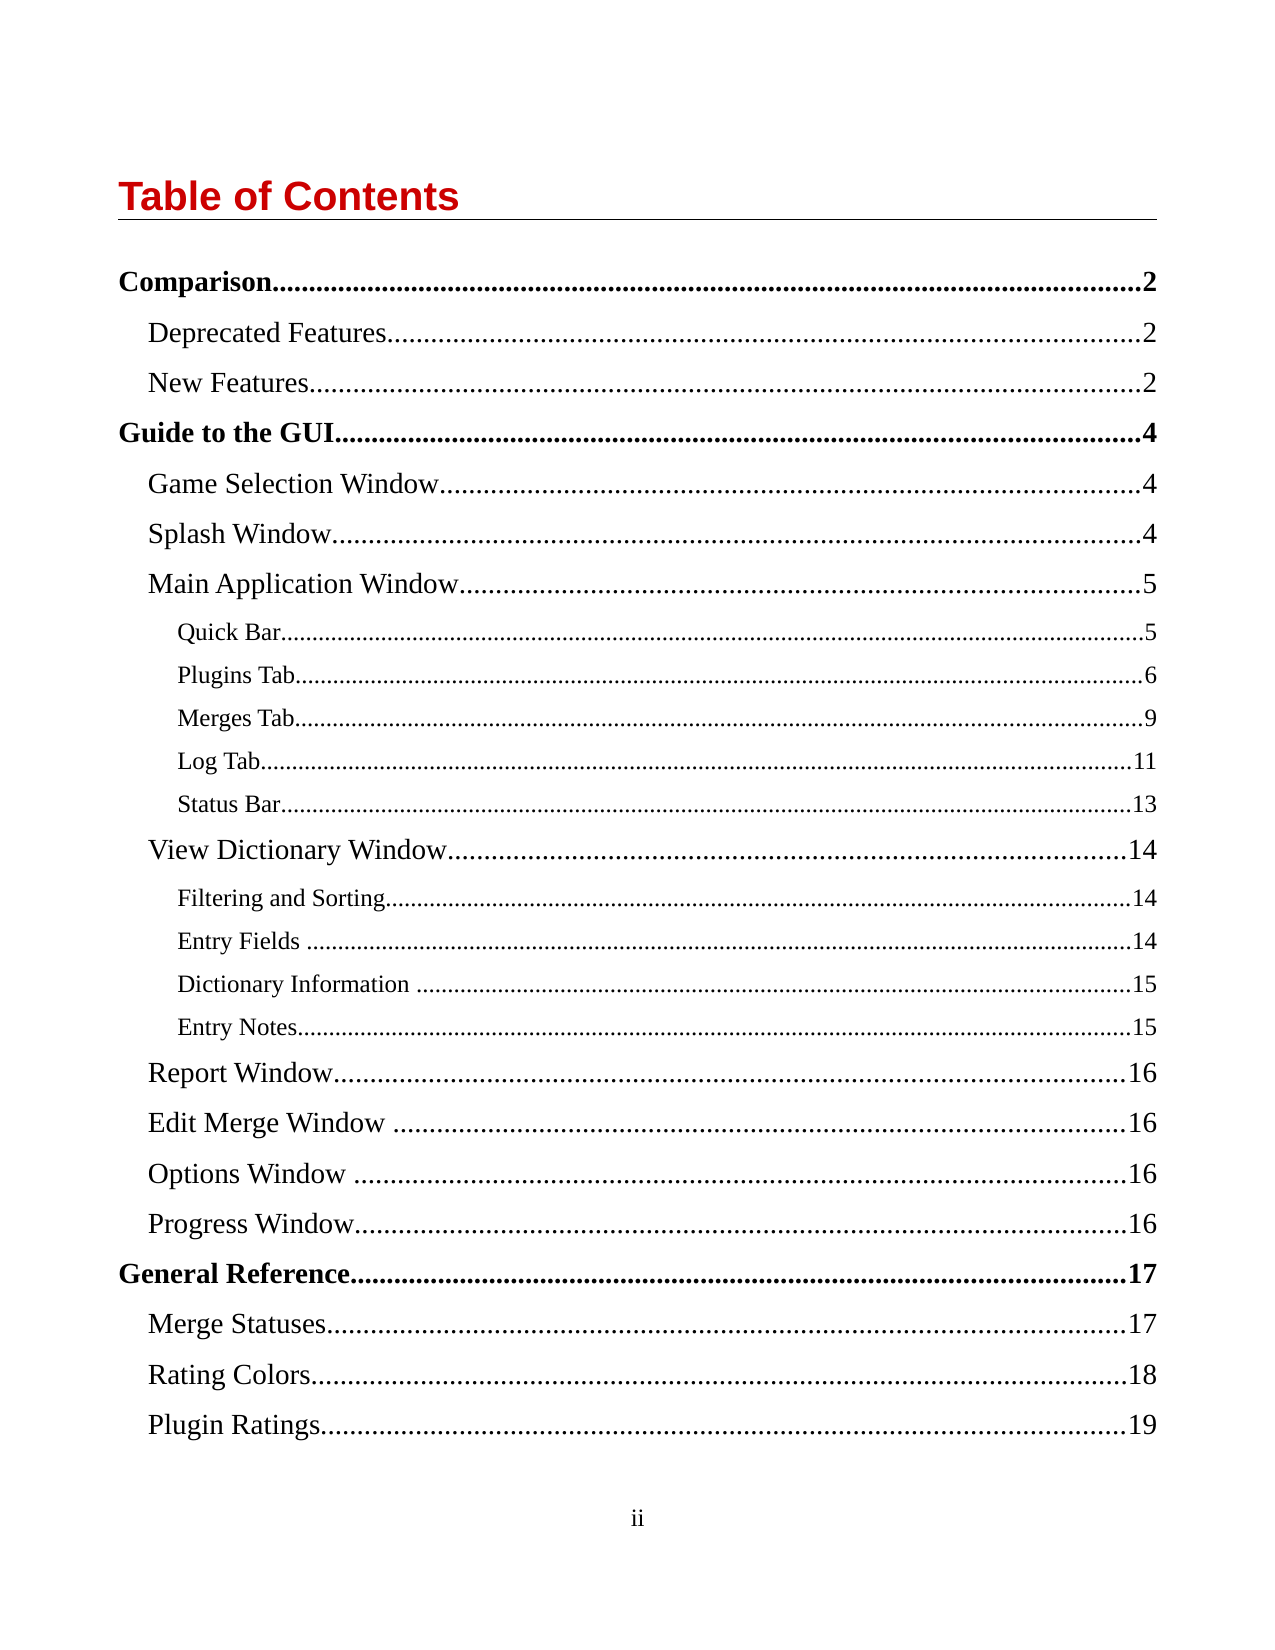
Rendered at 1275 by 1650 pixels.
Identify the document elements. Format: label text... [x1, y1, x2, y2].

text Main Application Window 5 [148, 566, 1157, 600]
text Comparison 2 [118, 264, 1157, 298]
text View Dictionary Window 14 [148, 832, 1157, 866]
subtitle Table of Contents [118, 172, 1157, 219]
text Rating Colors 18 [148, 1357, 1157, 1391]
text Splash Window 4 [148, 516, 1157, 549]
text Game Selection Window 4 [148, 466, 1157, 499]
text Deprecated Features 2 [148, 315, 1157, 348]
text Entry Fields 14 [177, 926, 1157, 954]
text Dictionary Information 15 [177, 969, 1157, 998]
text Merges Tab 9 [177, 703, 1157, 732]
text Merge Statuses 17 [148, 1307, 1157, 1340]
text Filtering and Sorting 14 [177, 883, 1157, 911]
text Report Window 16 [148, 1055, 1157, 1089]
text Options Window 16 [148, 1156, 1157, 1189]
text General Reference 17 [118, 1256, 1157, 1290]
text Log Tab 11 [177, 746, 1157, 775]
text New Features 2 [148, 365, 1157, 399]
text Edit Merge Window 16 [148, 1105, 1157, 1139]
text Guide to the GUI 4 [118, 415, 1157, 449]
text Plugins Tab 6 [177, 660, 1157, 688]
text Plugin Ratings 19 [148, 1407, 1157, 1441]
text Status Bar 13 [177, 789, 1157, 818]
text Progress Window 16 [148, 1206, 1157, 1239]
text Quick Bar 5 [177, 617, 1157, 645]
text Entry Notes 15 [177, 1012, 1157, 1041]
